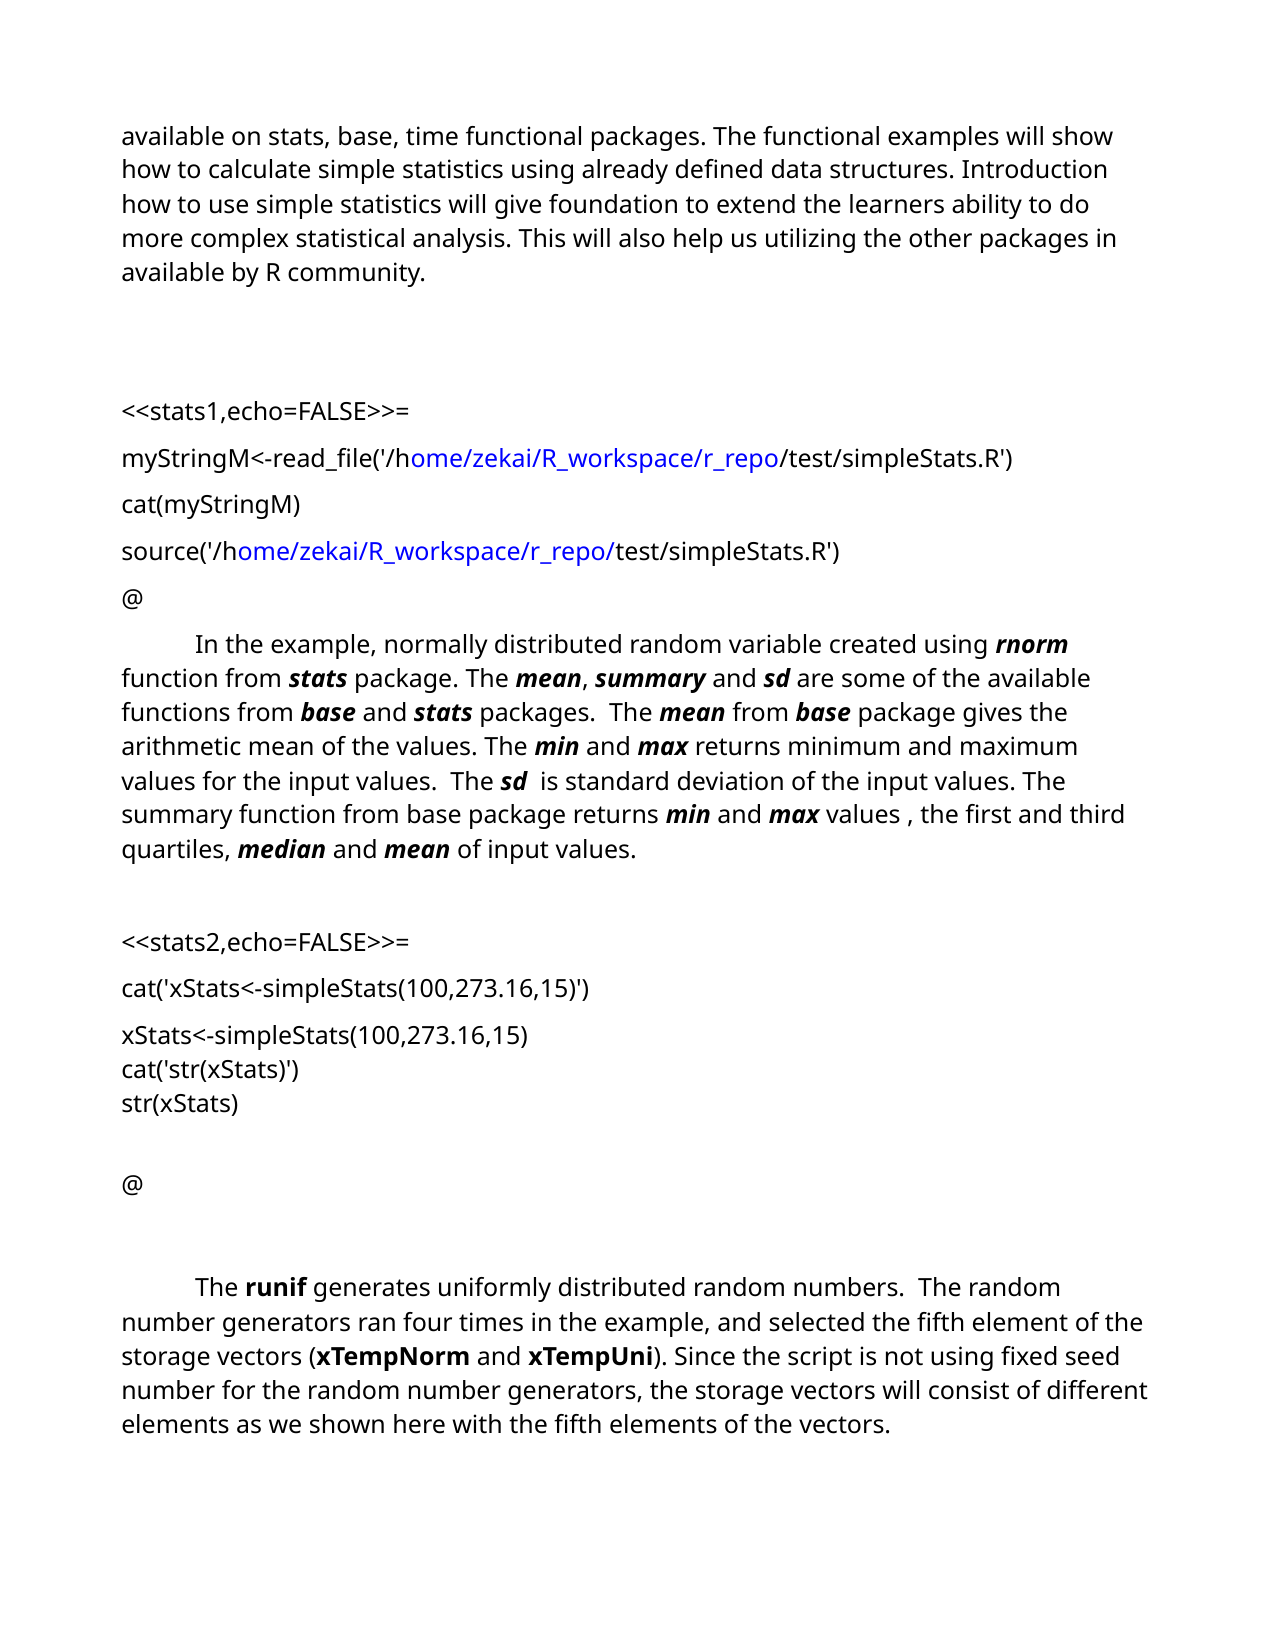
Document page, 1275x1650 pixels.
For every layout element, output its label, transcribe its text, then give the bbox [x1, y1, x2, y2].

text cat('xStats<-simpleStats(100,273.16,15)') [121, 971, 1158, 1005]
text cat(myStringM) [121, 487, 1158, 521]
text In the example, normally distributed random variable created using rnorm function from stats package. The mean, summary and sd are some of the available functions from base and stats packages. The mean from base package gives the arithmetic mean of the values. The min and max returns minimum and maximum values for the input values. The sd is standard deviation of the input values. The summary function from base package returns min and max values , the first and third quartiles, median and mean of input values. [121, 627, 1158, 865]
text available on stats, base, time functional packages. The functional examples will show how to calculate simple statistics using already defined data structures. Introduction how to use simple statistics will give foundation to extend the learners ability to do more complex statistical analysis. This will also help us utilizing the other packages in available by R community. [121, 118, 1158, 288]
text @ [121, 1166, 1158, 1200]
text xStats<-simpleStats(100,273.16,15) [121, 1017, 1158, 1052]
text str(xStats) [121, 1086, 1158, 1120]
text @ [121, 580, 1158, 614]
text <<stats1,echo=FALSE>>= [121, 394, 1158, 428]
text cat('str(xStats)') [121, 1052, 1158, 1086]
text The runif generates uniformly distributed random numbers. The random number generators ran four times in the example, and selected the fifth element of the storage vectors (xTempNorm and xTempUni). Since the script is not using fixed seed number for the random number generators, the storage vectors will consist of different elements as we shown here with the fifth elements of the vectors. [121, 1265, 1158, 1441]
text <<stats2,echo=FALSE>>= [121, 924, 1158, 958]
text myStringM<-read_file('/home/zekai/R_workspace/r_repo/test/simpleStats.R') [121, 441, 1158, 475]
text source('/home/zekai/R_workspace/r_repo/test/simpleStats.R') [121, 534, 1158, 568]
